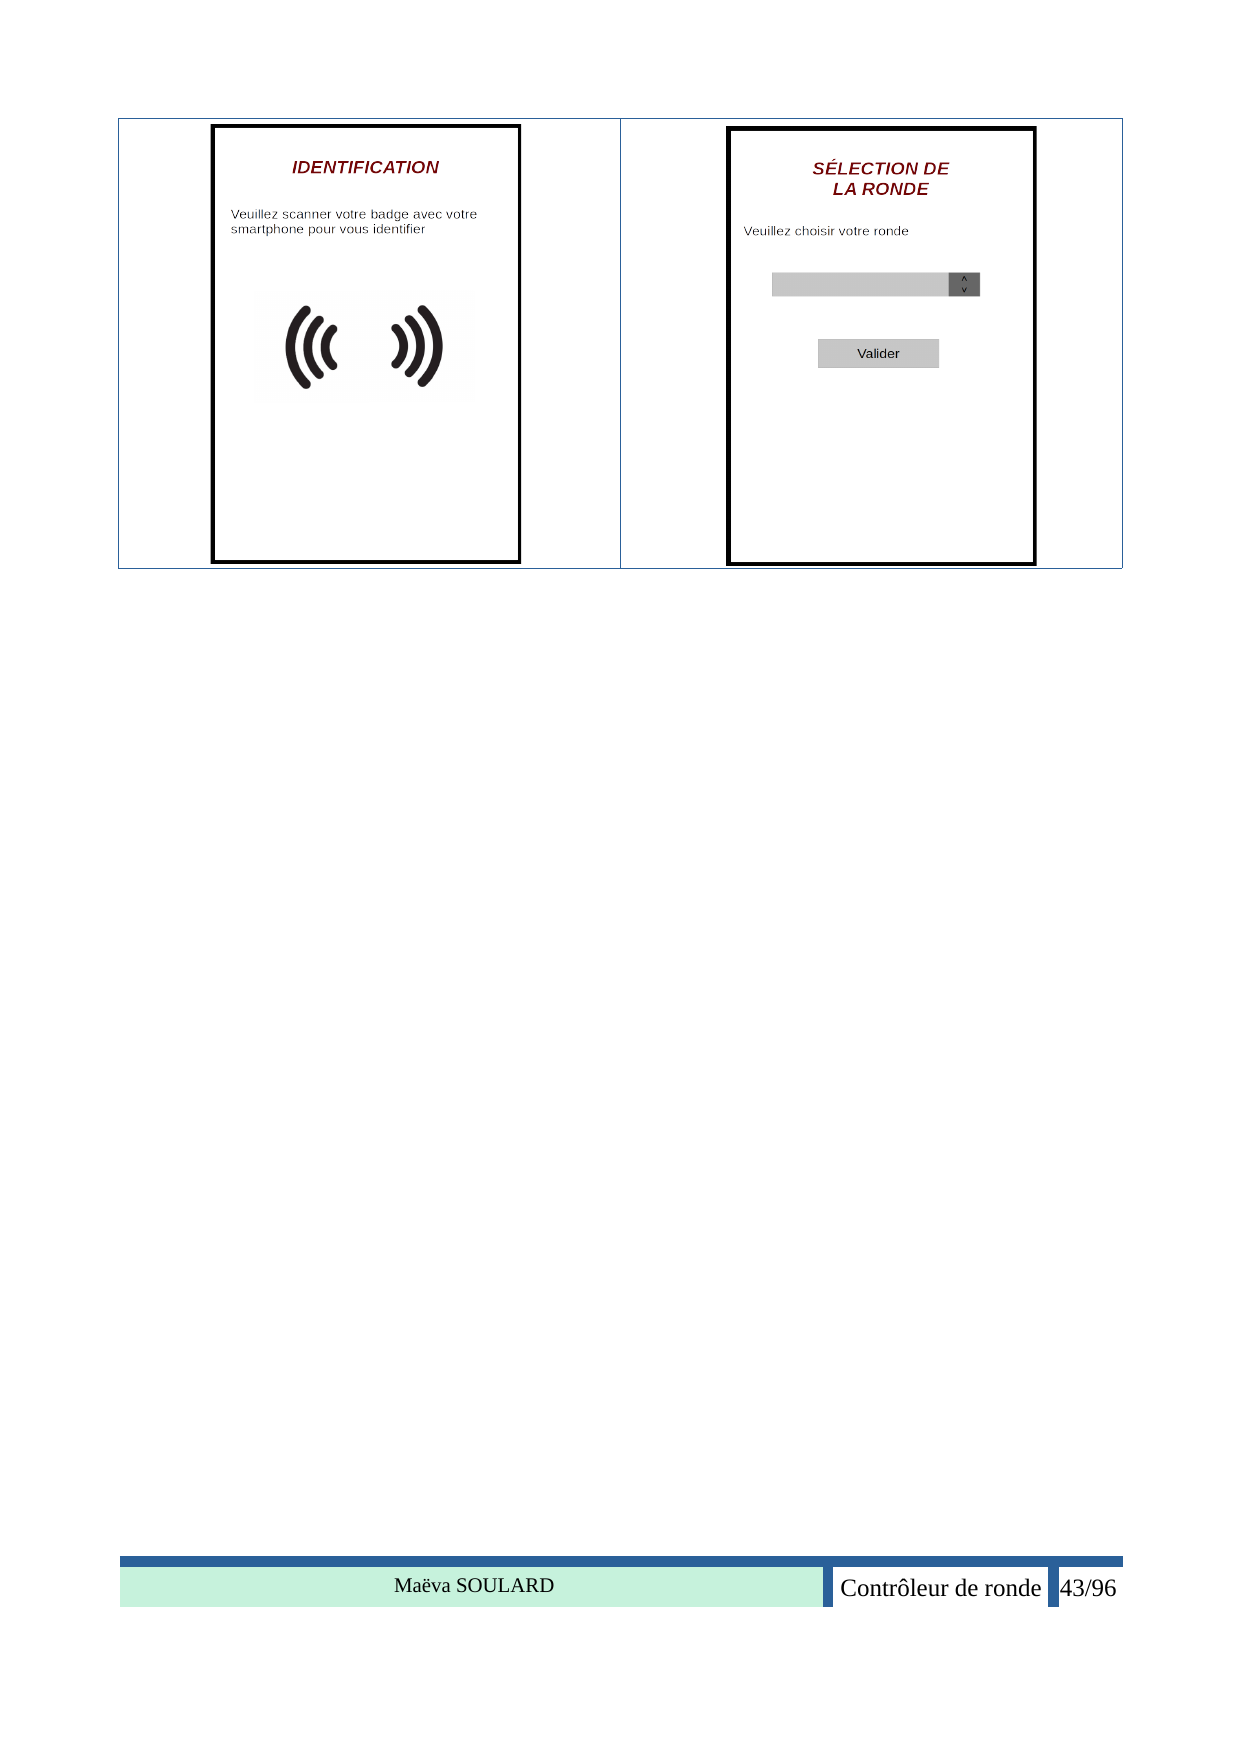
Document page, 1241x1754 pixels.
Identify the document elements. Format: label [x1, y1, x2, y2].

table_header [119, 119, 620, 567]
table_header [621, 119, 1122, 567]
picture [210, 124, 522, 564]
picture [726, 126, 1037, 566]
